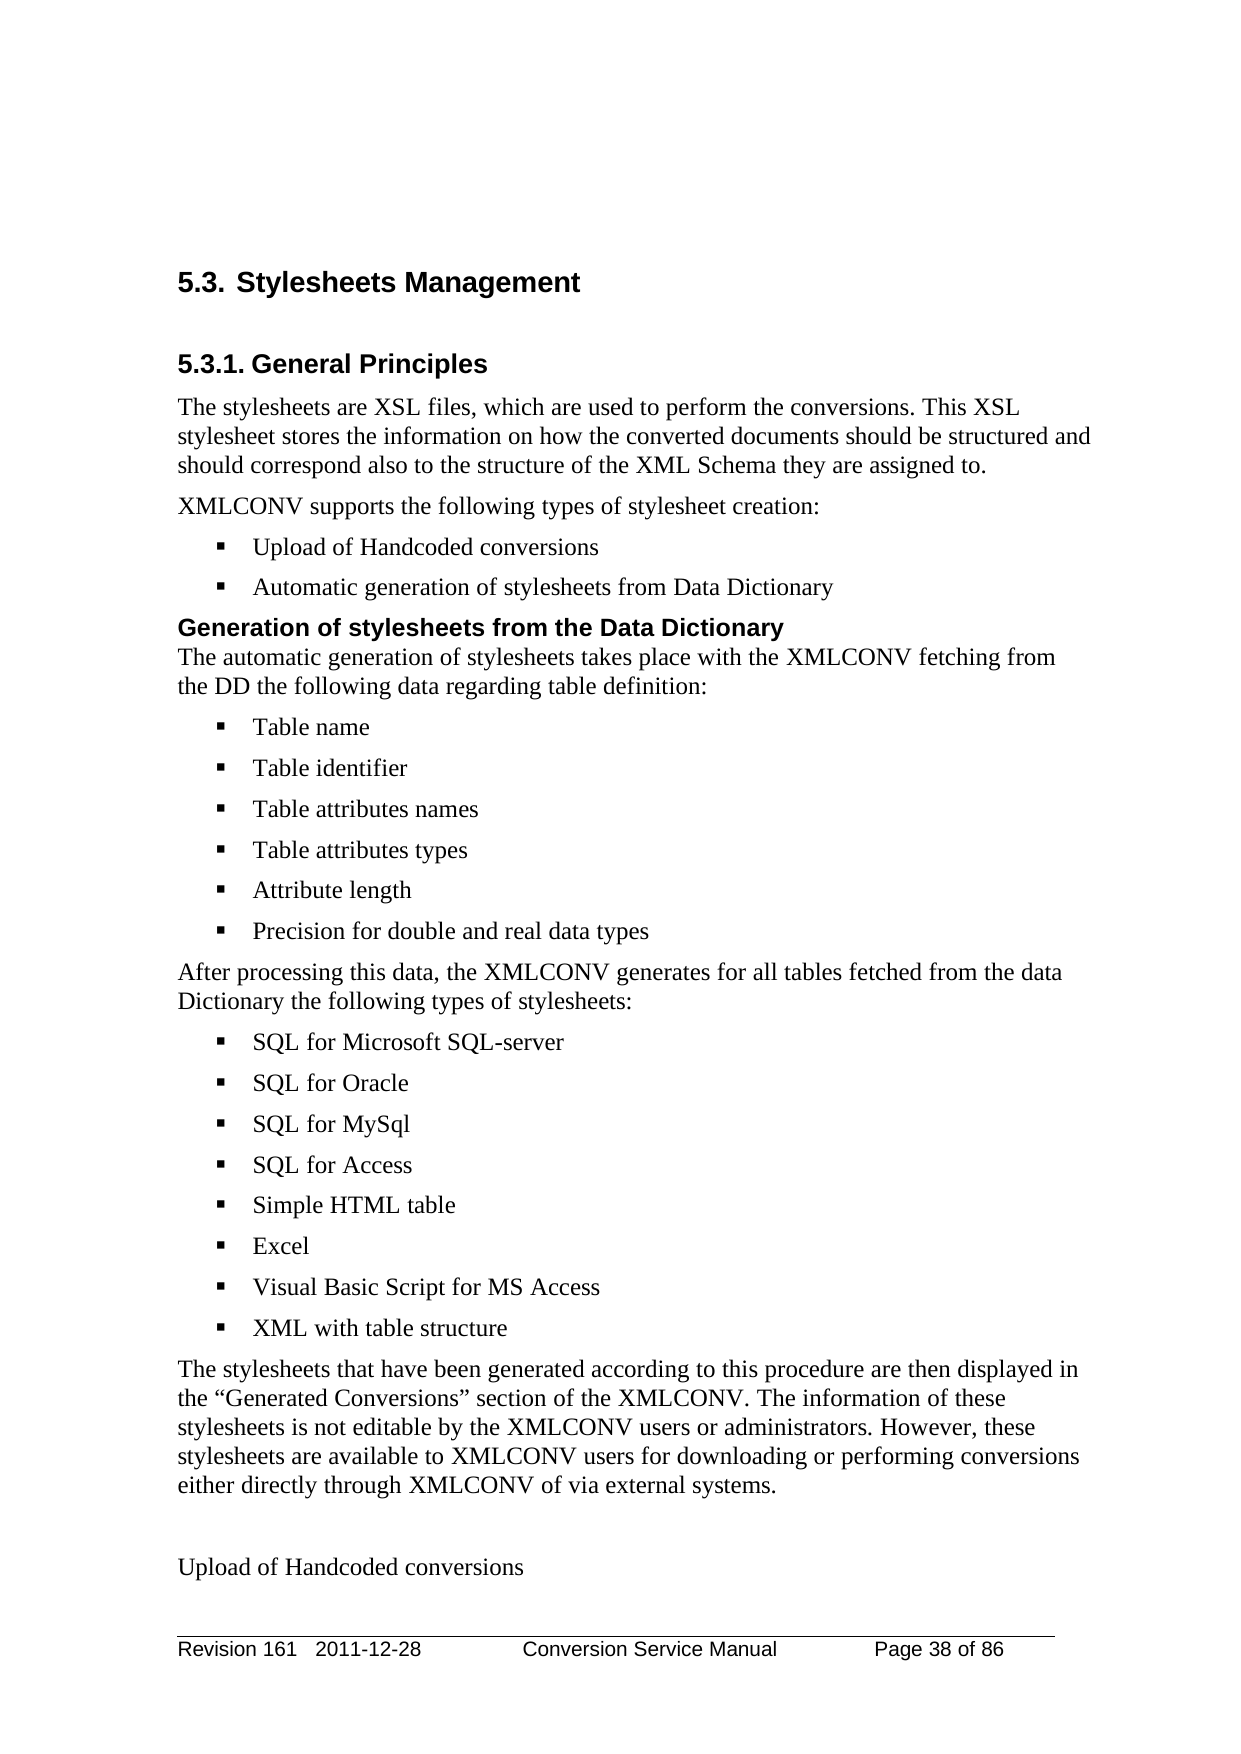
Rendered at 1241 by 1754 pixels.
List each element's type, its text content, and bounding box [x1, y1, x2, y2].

list XML with table structure [215, 1313, 1092, 1342]
list Precision for double and real data types [215, 916, 1092, 945]
text After processing this data, the XMLCONV generates for all tables fetched from the data Dictionary the following types of stylesheets: [177, 957, 1092, 1015]
list SQL for Access [215, 1149, 1092, 1178]
list Visual Basic Script for MS Access [215, 1272, 1092, 1301]
list Table identifier [215, 753, 1092, 782]
subtitle Stylesheets Management [177, 265, 1092, 298]
subtitle Generation of stylesheets from the Data Dictionary [177, 613, 1092, 642]
list Attribute length [215, 875, 1092, 904]
list Table name [215, 712, 1092, 741]
text Upload of Handcoded conversions [177, 1552, 1092, 1581]
text The automatic generation of stylesheets takes place with the XMLCONV fetching from the DD the following data regarding table definition: [177, 642, 1092, 700]
list SQL for MySql [215, 1109, 1092, 1138]
list Table attributes names [215, 794, 1092, 823]
text The stylesheets that have been generated according to this procedure are then displayed in the “Generated Conversions” section of the XMLCONV. The information of these stylesheets is not editable by the XMLCONV users or administrators. However, these stylesheets are available to XMLCONV users for downloading or performing conversions either directly through XMLCONV of via external systems. [177, 1354, 1092, 1499]
list Simple HTML table [215, 1190, 1092, 1219]
list Upload of Handcoded conversions [215, 531, 1092, 561]
subtitle General Principles [177, 348, 1092, 379]
text XMLCONV supports the following types of stylesheet creation: [177, 491, 1092, 520]
text The stylesheets are XSL files, which are used to perform the conversions. This XSL stylesheet stores the information on how the converted documents should be structured and should correspond also to the structure of the XML Schema they are assigned to. [177, 392, 1092, 479]
list SQL for Microsoft SQL-server [215, 1027, 1092, 1056]
list Excel [215, 1231, 1092, 1260]
list Table attributes types [215, 834, 1092, 864]
list SQL for Oracle [215, 1068, 1092, 1097]
list Automatic generation of stylesheets from Data Dictionary [215, 572, 1092, 601]
